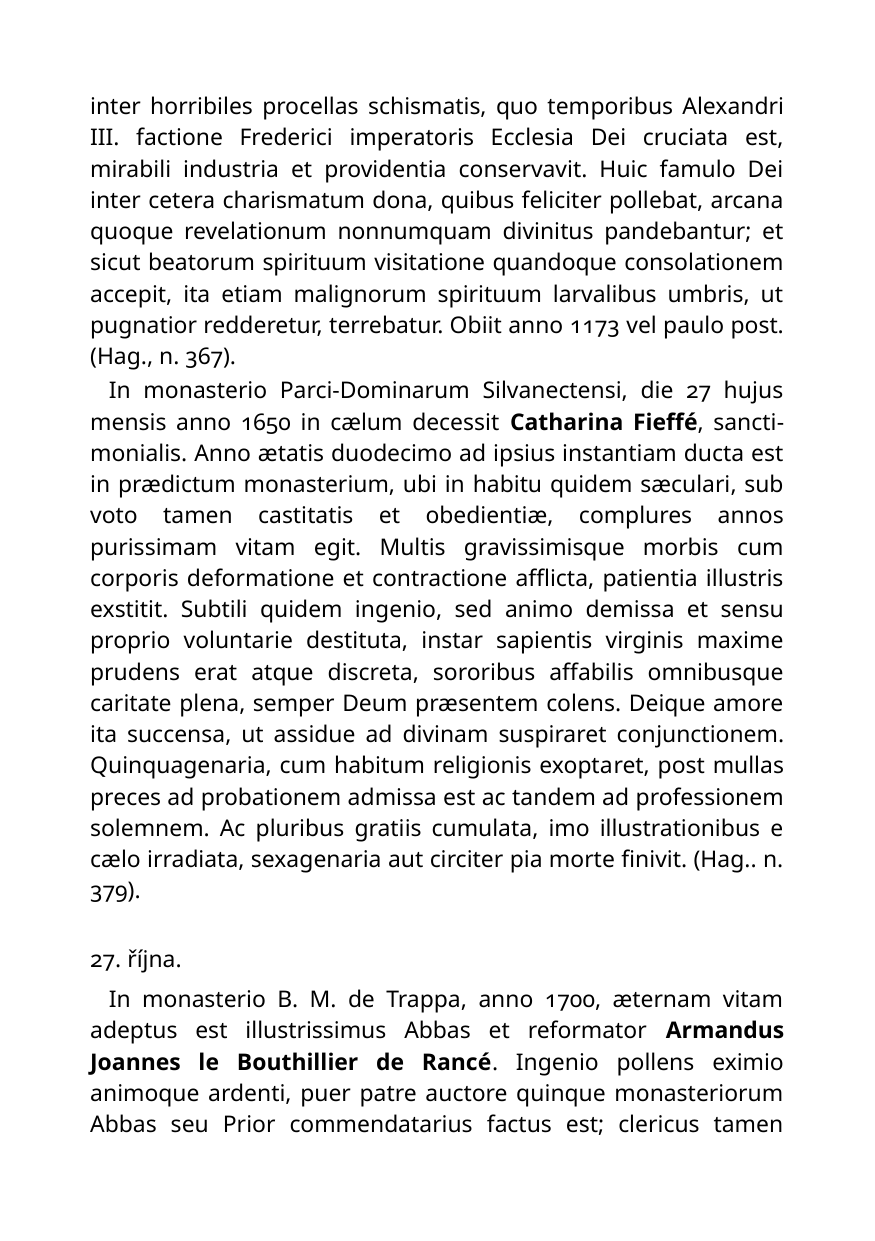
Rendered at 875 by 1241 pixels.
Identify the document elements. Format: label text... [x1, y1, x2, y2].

text In monasterio Parci-Dominarum Silvanectensi, die 27 hujus mensis anno 1650 in cælum decessit Catharina Fieffé, sancti­monialis. Anno ætatis duodecimo ad ipsius instantiam ducta est in prædictum monasterium, ubi in habitu quidem sæculari, sub voto tamen castitatis et obedientiæ, complures annos purissimam vitam egit. Multis gravissimisque morbis cum corporis deformatione et contractione afflicta, patientia illustris exstitit. Subtili quidem ingenio, sed animo demissa et sensu proprio voluntarie destituta, instar sapientis virginis maxime prudens erat atque discreta, sororibus affabilis omnibusque caritate plena, semper Deum præsentem colens. Deique amore ita succensa, ut assidue ad divinam suspiraret con­junctionem. Quinquagenaria, cum habitum religionis exopta­ret, post mullas preces ad probationem admissa est ac tandem ad professionem solemnem. Ac pluribus gratiis cumulata, imo illustrationibus e cælo irradiata, sexagenaria aut circiter pia morte finivit. (Hag.. n. 379). [90, 374, 784, 906]
text In monasterio B. M. de Trappa, anno 1700, æternam vitam adeptus est illustrissimus Abbas et reformator Armandus Joannes le Bouthillier de Rancé. Ingenio pollens eximio animoque ardenti, puer patre auctore quinque monasteriorum Abbas seu Prior commendatarius factus est; clericus tamen [90, 983, 784, 1139]
text inter horribiles procellas schismatis, quo tem­poribus Alexandri III. factione Frederici imperatoris Ecclesia Dei cruciata est, mirabili industria et providentia conservavit. Huic famulo Dei inter cetera charismatum dona, quibus feliciter pollebat, arcana quoque revelationum nonnumquam divinitus pandebantur; et sicut beatorum spirituum visitatione quandoque consolationem accepit, ita etiam malignorum spirituum larvalibus umbris, ut pugnatior redderetur, terre­batur. Obiit anno 1173 vel paulo post. (Hag., n. 367). [90, 90, 784, 371]
text 27. října. [90, 943, 784, 974]
